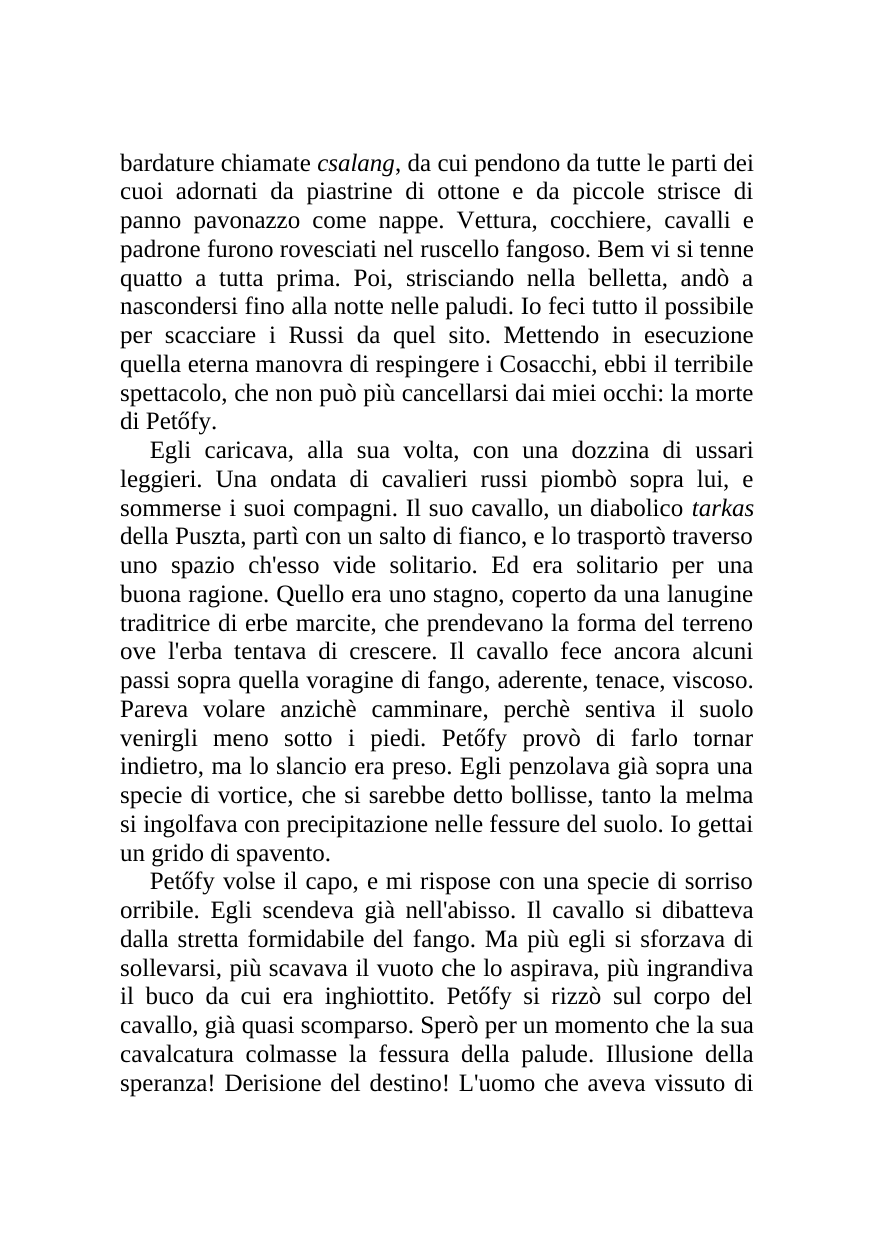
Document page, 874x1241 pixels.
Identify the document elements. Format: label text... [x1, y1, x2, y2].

text bardature chiamate csalang, da cui pendono da tutte le parti dei cuoi adornati da piastrine di ottone e da piccole strisce di panno pavonazzo come nappe. Vettura, cocchiere, cavalli e padrone furono rovesciati nel ruscello fangoso. Bem vi si tenne quatto a tutta prima. Poi, strisciando nella belletta, andò a nascondersi fino alla notte nelle paludi. Io feci tutto il possibile per scacciare i Russi da quel sito. Mettendo in esecuzione quella eterna manovra di respingere i Cosacchi, ebbi il terribile spettacolo, che non può più cancellarsi dai miei occhi: la morte di Petőfy. [120, 148, 754, 435]
text Egli caricava, alla sua volta, con una dozzina di ussari leggieri. Una ondata di cavalieri russi piombò sopra lui, e sommerse i suoi compagni. Il suo cavallo, un diabolico tarkas della Puszta, partì con un salto di fianco, e lo trasportò traverso uno spazio ch'esso vide solitario. Ed era solitario per una buona ragione. Quello era uno stagno, coperto da una lanugine traditrice di erbe marcite, che prendevano la forma del terreno ove l'erba tentava di crescere. Il cavallo fece ancora alcuni passi sopra quella voragine di fango, aderente, tenace, viscoso. Pareva volare anzichè camminare, perchè sentiva il suolo venirgli meno sotto i piedi. Petőfy provò di farlo tornar indietro, ma lo slancio era preso. Egli penzolava già sopra una specie di vortice, che si sarebbe detto bollisse, tanto la melma si ingolfava con precipitazione nelle fessure del suolo. Io gettai un grido di spavento. [120, 435, 754, 866]
text Petőfy volse il capo, e mi rispose con una specie di sorriso orribile. Egli scendeva già nell'abisso. Il cavallo si dibatteva dalla stretta formidabile del fango. Ma più egli si sforzava di sollevarsi, più scavava il vuoto che lo aspirava, più ingrandiva il buco da cui era inghiottito. Petőfy si rizzò sul corpo del cavallo, già quasi scomparso. Sperò per un momento che la sua cavalcatura colmasse la fessura della palude. Illusione della speranza! Derisione del destino! L'uomo che aveva vissuto di [120, 866, 754, 1096]
